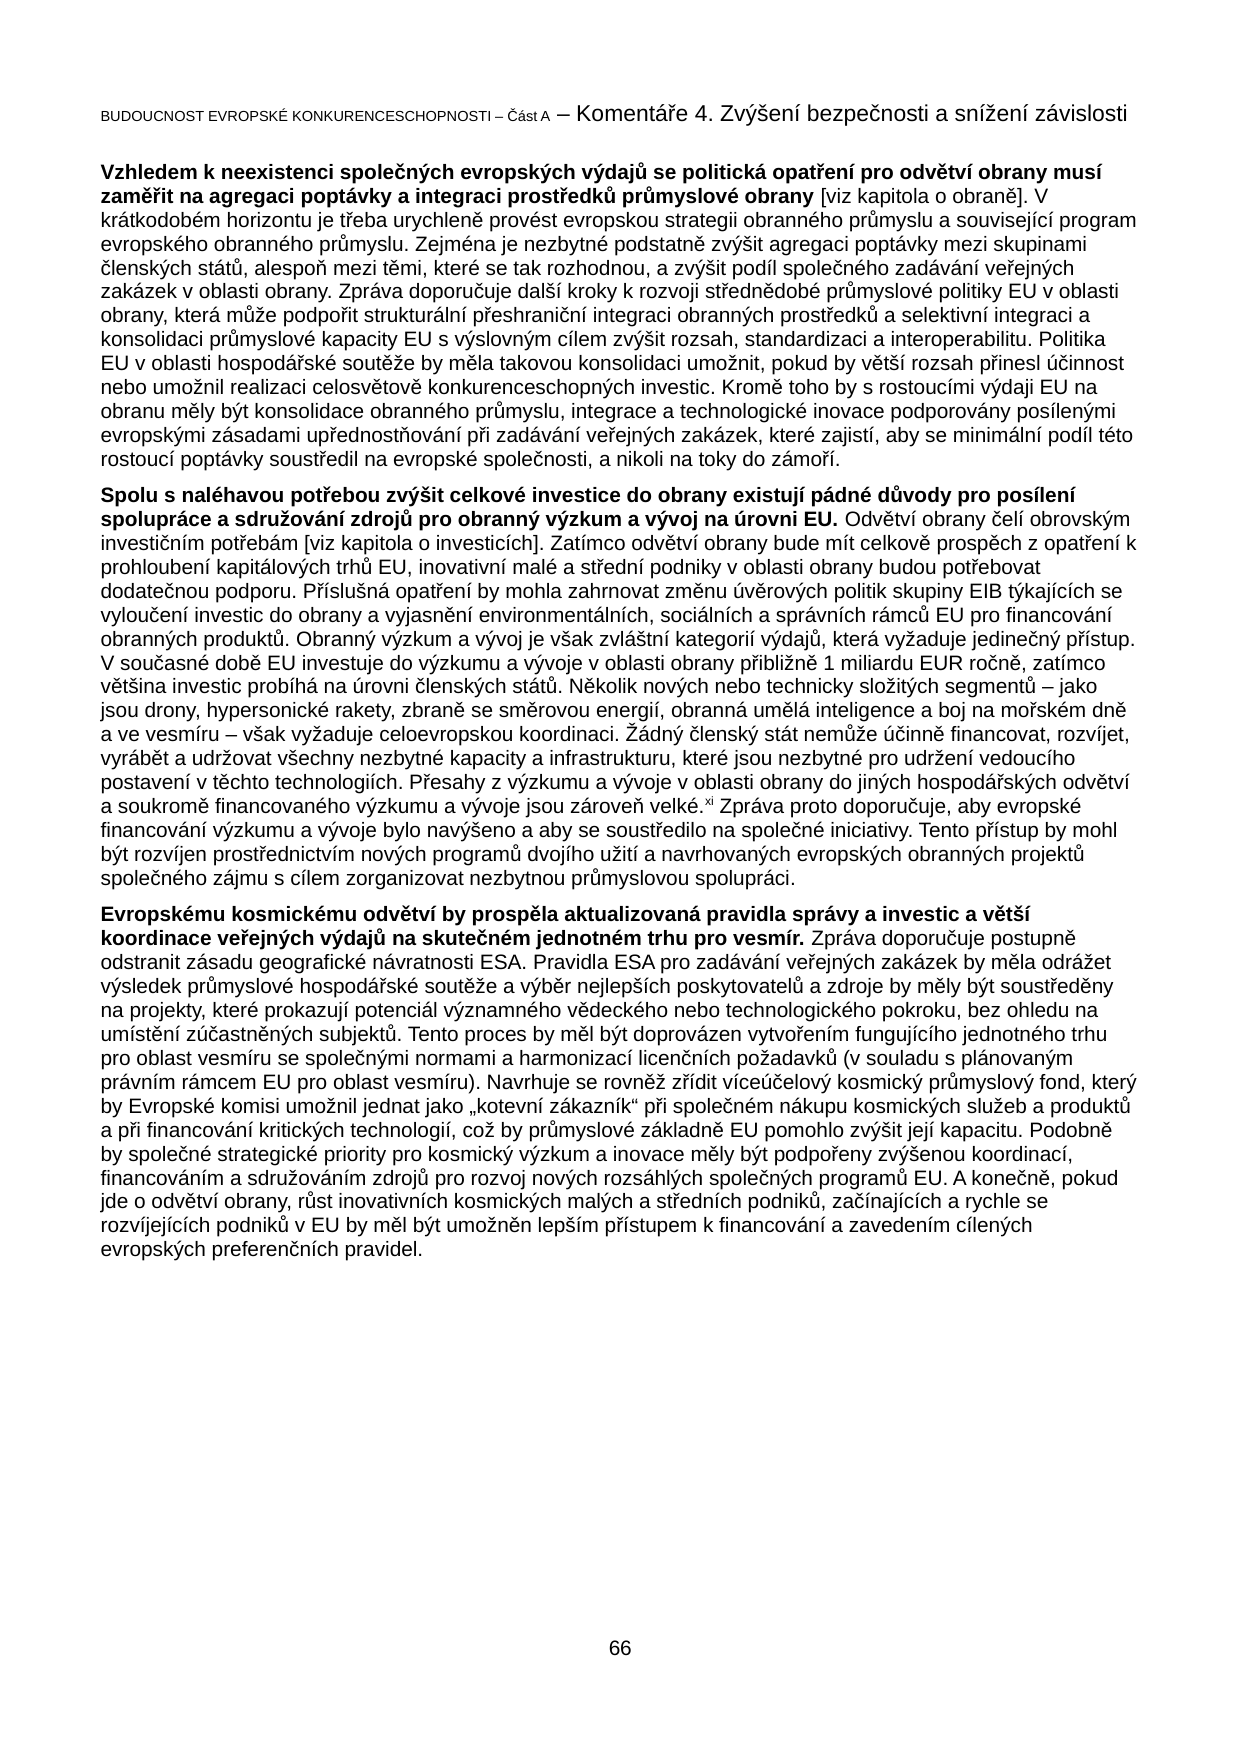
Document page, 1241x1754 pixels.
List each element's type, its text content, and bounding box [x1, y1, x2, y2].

text Spolu s naléhavou potřebou zvýšit celkové investice do obrany existují pádné důvody pro posílení spolupráce a sdružování zdrojů pro obranný výzkum a vývoj na úrovni EU. Odvětví obrany čelí obrovským investičním potřebám [viz kapitola o investicích]. Zatímco odvětví obrany bude mít celkově prospěch z opatření k prohloubení kapitálových trhů EU, inovativní malé a střední podniky v oblasti obrany budou potřebovat dodatečnou podporu. Příslušná opatření by mohla zahrnovat změnu úvěrových politik skupiny EIB týkajících se vyloučení investic do obrany a vyjasnění environmentálních, sociálních a správních rámců EU pro financování obranných produktů. Obranný výzkum a vývoj je však zvláštní kategorií výdajů, která vyžaduje jedinečný přístup. V současné době EU investuje do výzkumu a vývoje v oblasti obrany přibližně 1 miliardu EUR ročně, zatímco většina investic probíhá na úrovni členských států. Několik nových nebo technicky složitých segmentů – jako jsou drony, hypersonické rakety, zbraně se směrovou energií, obranná umělá inteligence a boj na mořském dně a ve vesmíru – však vyžaduje celoevropskou koordinaci. Žádný členský stát nemůže účinně financovat, rozvíjet, vyrábět a udržovat všechny nezbytné kapacity a infrastrukturu, které jsou nezbytné pro udržení vedoucího postavení v těchto technologiích. Přesahy z výzkumu a vývoje v oblasti obrany do jiných hospodářských odvětví a soukromě financovaného výzkumu a vývoje jsou zároveň velké. Zpráva proto doporučuje, aby evropské financování výzkumu a vývoje bylo navýšeno a aby se soustředilo na společné iniciativy. Tento přístup by mohl být rozvíjen prostřednictvím nových programů dvojího užití a navrhovaných evropských obranných projektů společného zájmu s cílem zorganizovat nezbytnou průmyslovou spolupráci. [100, 483, 1140, 890]
text Evropskému kosmickému odvětví by prospěla aktualizovaná pravidla správy a investic a větší koordinace veřejných výdajů na skutečném jednotném trhu pro vesmír. Zpráva doporučuje postupně odstranit zásadu geografické návratnosti ESA. Pravidla ESA pro zadávání veřejných zakázek by měla odrážet výsledek průmyslové hospodářské soutěže a výběr nejlepších poskytovatelů a zdroje by měly být soustředěny na projekty, které prokazují potenciál významného vědeckého nebo technologického pokroku, bez ohledu na umístění zúčastněných subjektů. Tento proces by měl být doprovázen vytvořením fungujícího jednotného trhu pro oblast vesmíru se společnými normami a harmonizací licenčních požadavků (v souladu s plánovaným právním rámcem EU pro oblast vesmíru). Navrhuje se rovněž zřídit víceúčelový kosmický průmyslový fond, který by Evropské komisi umožnil jednat jako „kotevní zákazník“ při společném nákupu kosmických služeb a produktů a při financování kritických technologií, což by průmyslové základně EU pomohlo zvýšit její kapacitu. Podobně by společné strategické priority pro kosmický výzkum a inovace měly být podpořeny zvýšenou koordinací, financováním a sdružováním zdrojů pro rozvoj nových rozsáhlých společných programů EU. A konečně, pokud jde o odvětví obrany, růst inovativních kosmických malých a středních podniků, začínajících a rychle se rozvíjejících podniků v EU by měl být umožněn lepším přístupem k financování a zavedením cílených evropských preferenčních pravidel. [100, 902, 1140, 1261]
text Vzhledem k neexistenci společných evropských výdajů se politická opatření pro odvětví obrany musí zaměřit na agregaci poptávky a integraci prostředků průmyslové obrany [viz kapitola o obraně]. V krátkodobém horizontu je třeba urychleně provést evropskou strategii obranného průmyslu a související program evropského obranného průmyslu. Zejména je nezbytné podstatně zvýšit agregaci poptávky mezi skupinami členských států, alespoň mezi těmi, které se tak rozhodnou, a zvýšit podíl společného zadávání veřejných zakázek v oblasti obrany. Zpráva doporučuje další kroky k rozvoji střednědobé průmyslové politiky EU v oblasti obrany, která může podpořit strukturální přeshraniční integraci obranných prostředků a selektivní integraci a konsolidaci průmyslové kapacity EU s výslovným cílem zvýšit rozsah, standardizaci a interoperabilitu. Politika EU v oblasti hospodářské soutěže by měla takovou konsolidaci umožnit, pokud by větší rozsah přinesl účinnost nebo umožnil realizaci celosvětově konkurenceschopných investic. Kromě toho by s rostoucími výdaji EU na obranu měly být konsolidace obranného průmyslu, integrace a technologické inovace podporovány posílenými evropskými zásadami upřednostňování při zadávání veřejných zakázek, které zajistí, aby se minimální podíl této rostoucí poptávky soustředil na evropské společnosti, a nikoli na toky do zámoří. [100, 159, 1140, 471]
